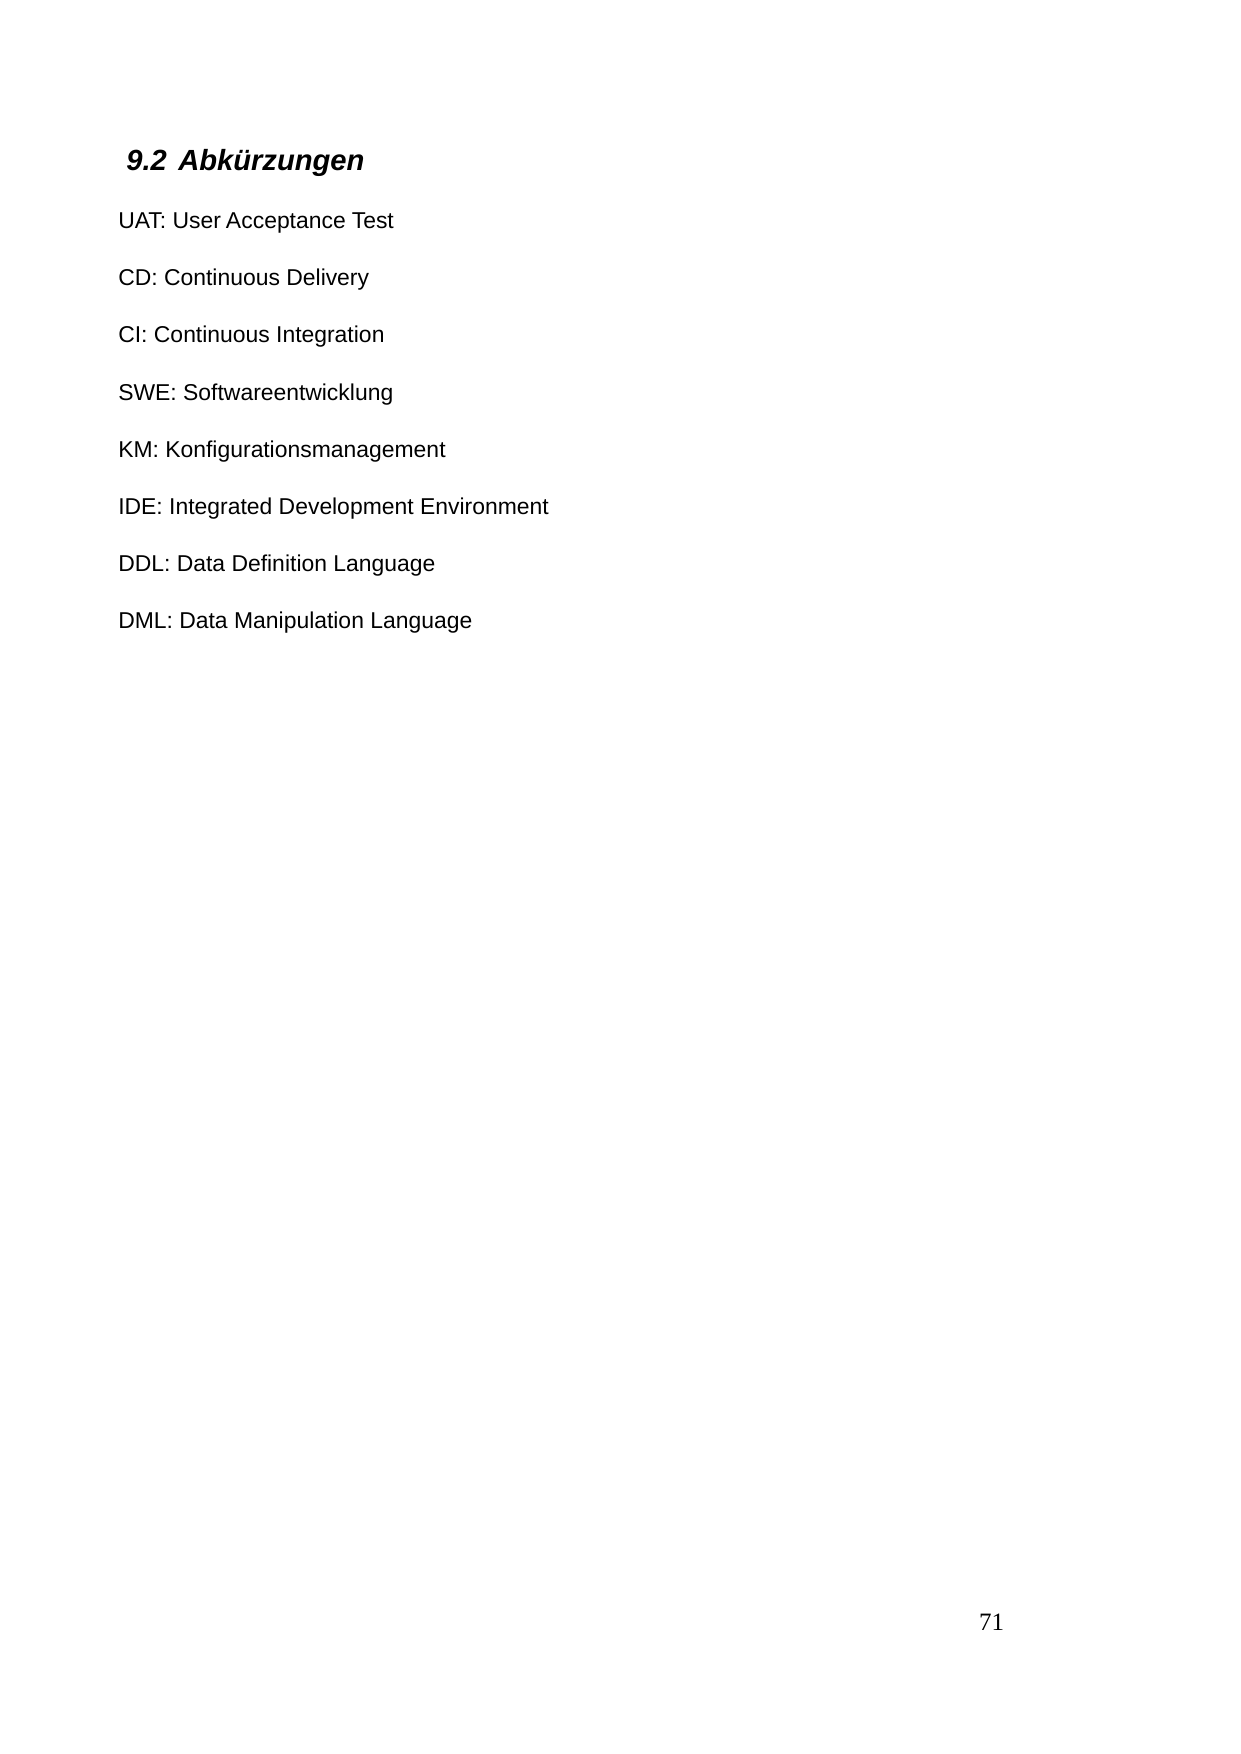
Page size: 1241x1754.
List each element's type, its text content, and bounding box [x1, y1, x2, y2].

text DDL: Data Definition Language [118, 550, 1004, 576]
text DML: Data Manipulation Language [118, 607, 1004, 633]
text CD: Continuous Delivery [118, 264, 1004, 290]
subtitle Abkürzungen [118, 143, 1004, 177]
text UAT: User Acceptance Test [118, 207, 1004, 233]
text CI: Continuous Integration [118, 321, 1004, 348]
text IDE: Integrated Development Environment [118, 493, 1004, 519]
text KM: Konfigurationsmanagement [118, 436, 1004, 462]
text SWE: Softwareentwicklung [118, 378, 1004, 405]
